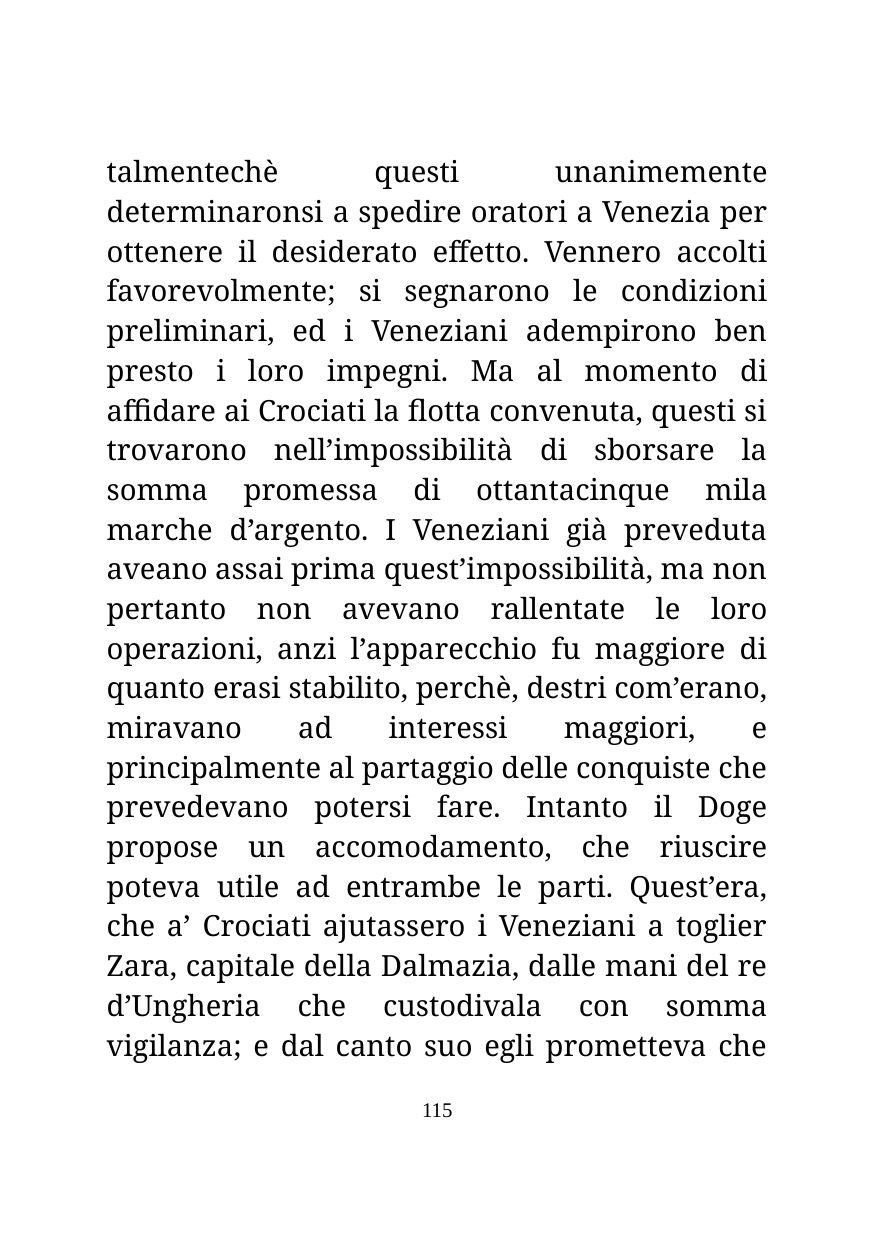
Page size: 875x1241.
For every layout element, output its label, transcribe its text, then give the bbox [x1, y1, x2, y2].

text talmentechè questi unanimemente determinaronsi a spedire oratori a Venezia per ottenere il desiderato effetto. Vennero accolti favorevolmente; si segnarono le condizioni preliminari, ed i Veneziani adempirono ben presto i loro impegni. Ma al momento di affidare ai Crociati la flotta convenuta, questi si trovarono nell’impossibilità di sborsare la somma promessa di ottantacinque mila marche d’argento. I Veneziani già preveduta aveano assai prima quest’impossibilità, ma non pertanto non avevano rallentate le loro operazioni, anzi l’apparecchio fu maggiore di quanto erasi stabilito, perchè, destri com’erano, miravano ad interessi maggiori, e principalmente al partaggio delle conquiste che prevedevano potersi fare. Intanto il Doge propose un accomodamento, che riuscire poteva utile ad entrambe le parti. Quest’era, che a’ Crociati ajutassero i Veneziani a toglier Zara, capitale della Dalmazia, dalle mani del re d’Ungheria che custodivala con somma vigilanza; e dal canto suo egli prometteva che [106, 152, 768, 1064]
